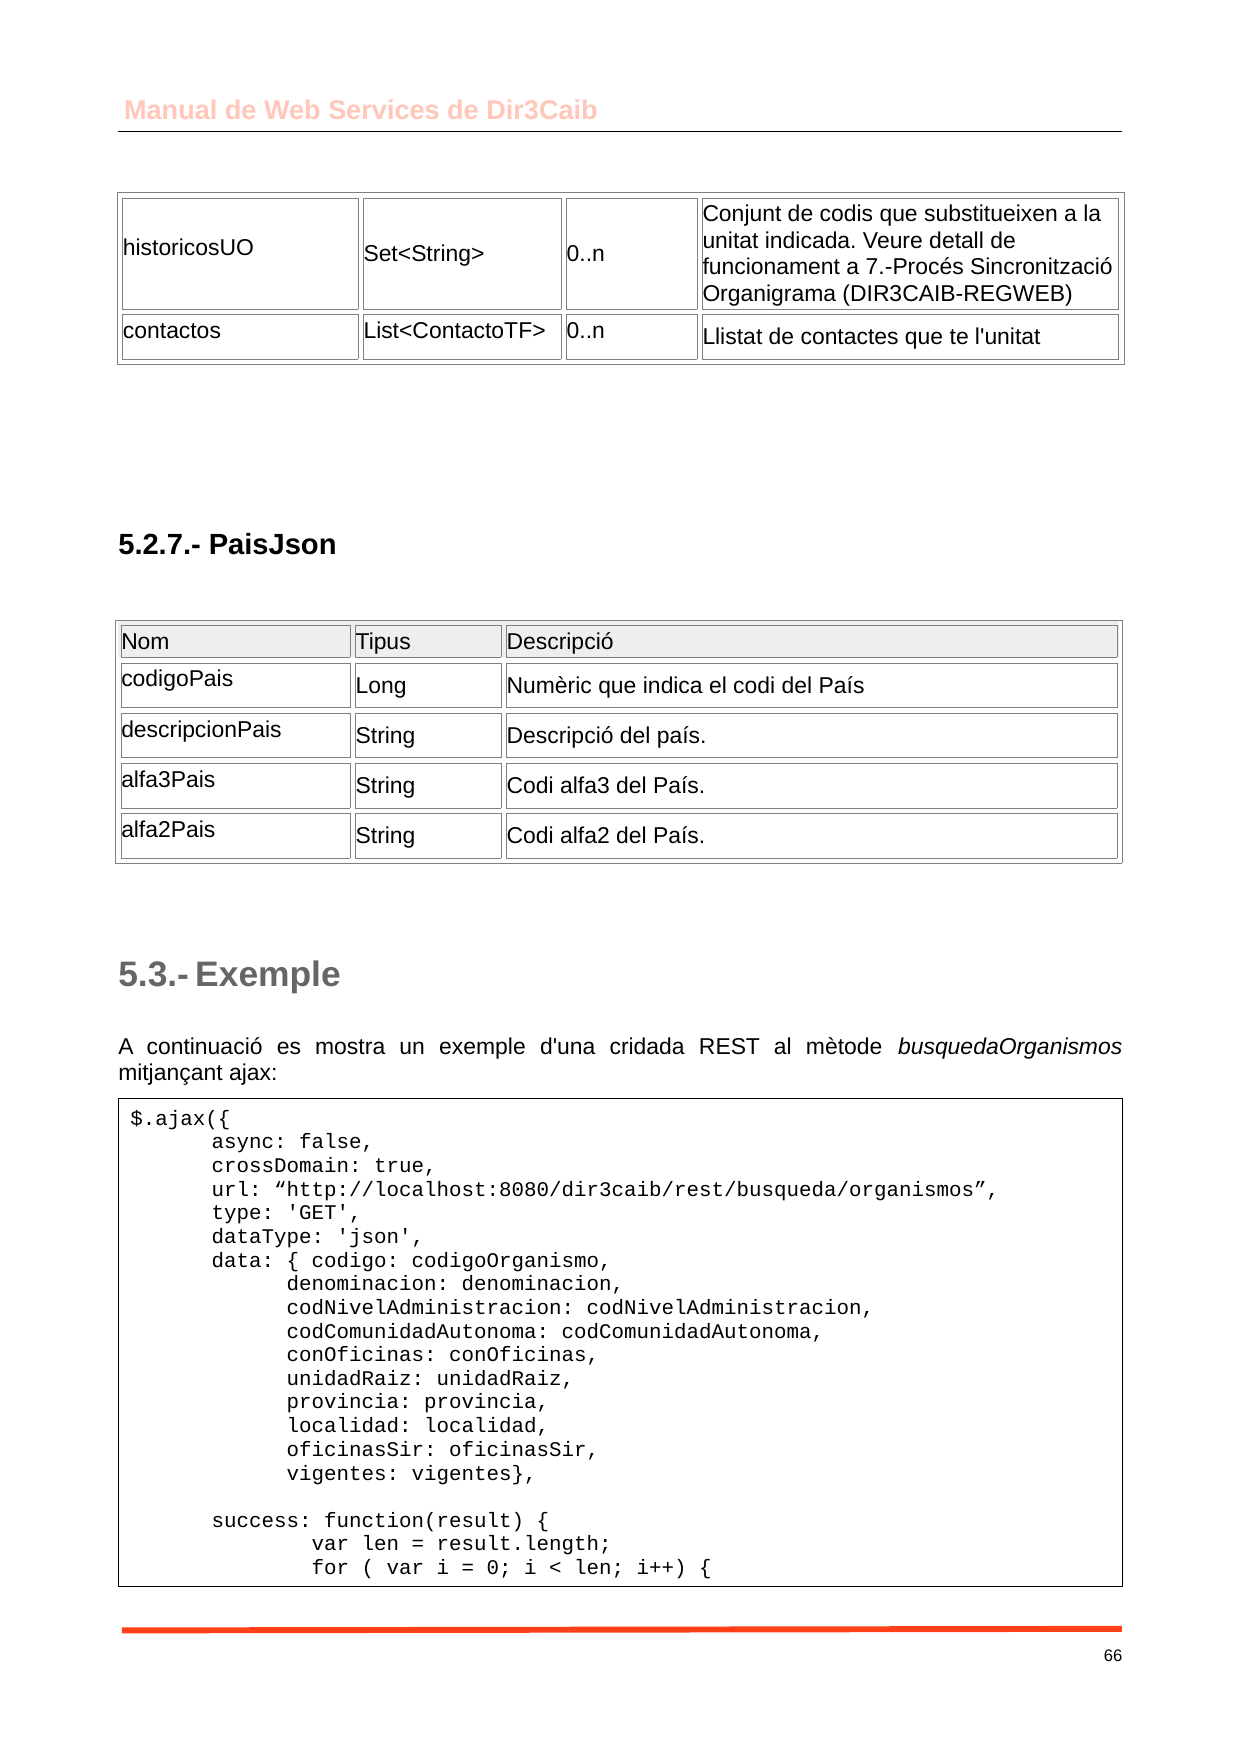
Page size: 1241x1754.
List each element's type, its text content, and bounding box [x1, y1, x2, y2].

table_cell Set<String> [360, 193, 563, 309]
table_cell Codi alfa3 del País. [504, 757, 1119, 807]
table_header Tipus [353, 621, 503, 657]
table_cell Conjunt de codis que substitueixen a la unitat indicada. Veure detall de funcionament a 7.-Procés Sincronització Organigrama (DIR3CAIB-REGWEB) [699, 193, 1121, 309]
table_cell alfa3Pais [118, 757, 352, 807]
table_header Nom [118, 621, 352, 657]
table_cell Llistat de contactes que te l'unitat [699, 309, 1121, 359]
table_cell Descripció del país. [504, 707, 1119, 757]
table_header $.ajax({ async: false, crossDomain: true, url: “http://localhost:8080/dir3caib/rest/busqueda/organismos”, type: 'GET', dataType: 'json', data: { codigo: codigoOrganismo, denominacion: denominacion, codNivelAdministracion: codNivelAdministracion, codComunidadAutonoma: codComunidadAutonoma, conOficinas: conOficinas, unidadRaiz: unidadRaiz, provincia: provincia, localidad: localidad, oficinasSir: oficinasSir, vigentes: vigentes}, success: function(result) { var len = result.length; for ( var i = 0; i < len; i++) { [119, 1099, 1122, 1586]
subtitle Exemple [118, 953, 1122, 994]
table_cell 0..n [564, 193, 699, 309]
table_cell alfa2Pais [118, 808, 352, 857]
table_cell contactos [120, 309, 360, 359]
table_cell Numèric que indica el codi del País [504, 657, 1119, 707]
table_cell codigoPais [118, 657, 352, 707]
table_cell Codi alfa2 del País. [504, 808, 1119, 857]
table_cell String [353, 757, 503, 807]
table_cell String [353, 808, 503, 857]
table_cell String [353, 707, 503, 757]
subtitle PaisJson [118, 527, 1122, 561]
table_header Descripció [504, 621, 1119, 657]
text A continuació es mostra un exemple d'una cridada REST al mètode busquedaOrganismos mitjançant ajax: [118, 1006, 1122, 1085]
table_cell List<ContactoTF> [360, 309, 563, 359]
table_cell descripcionPais [118, 707, 352, 757]
table_cell Long [353, 657, 503, 707]
table_cell historicosUO [120, 193, 360, 309]
table_cell 0..n [564, 309, 699, 359]
